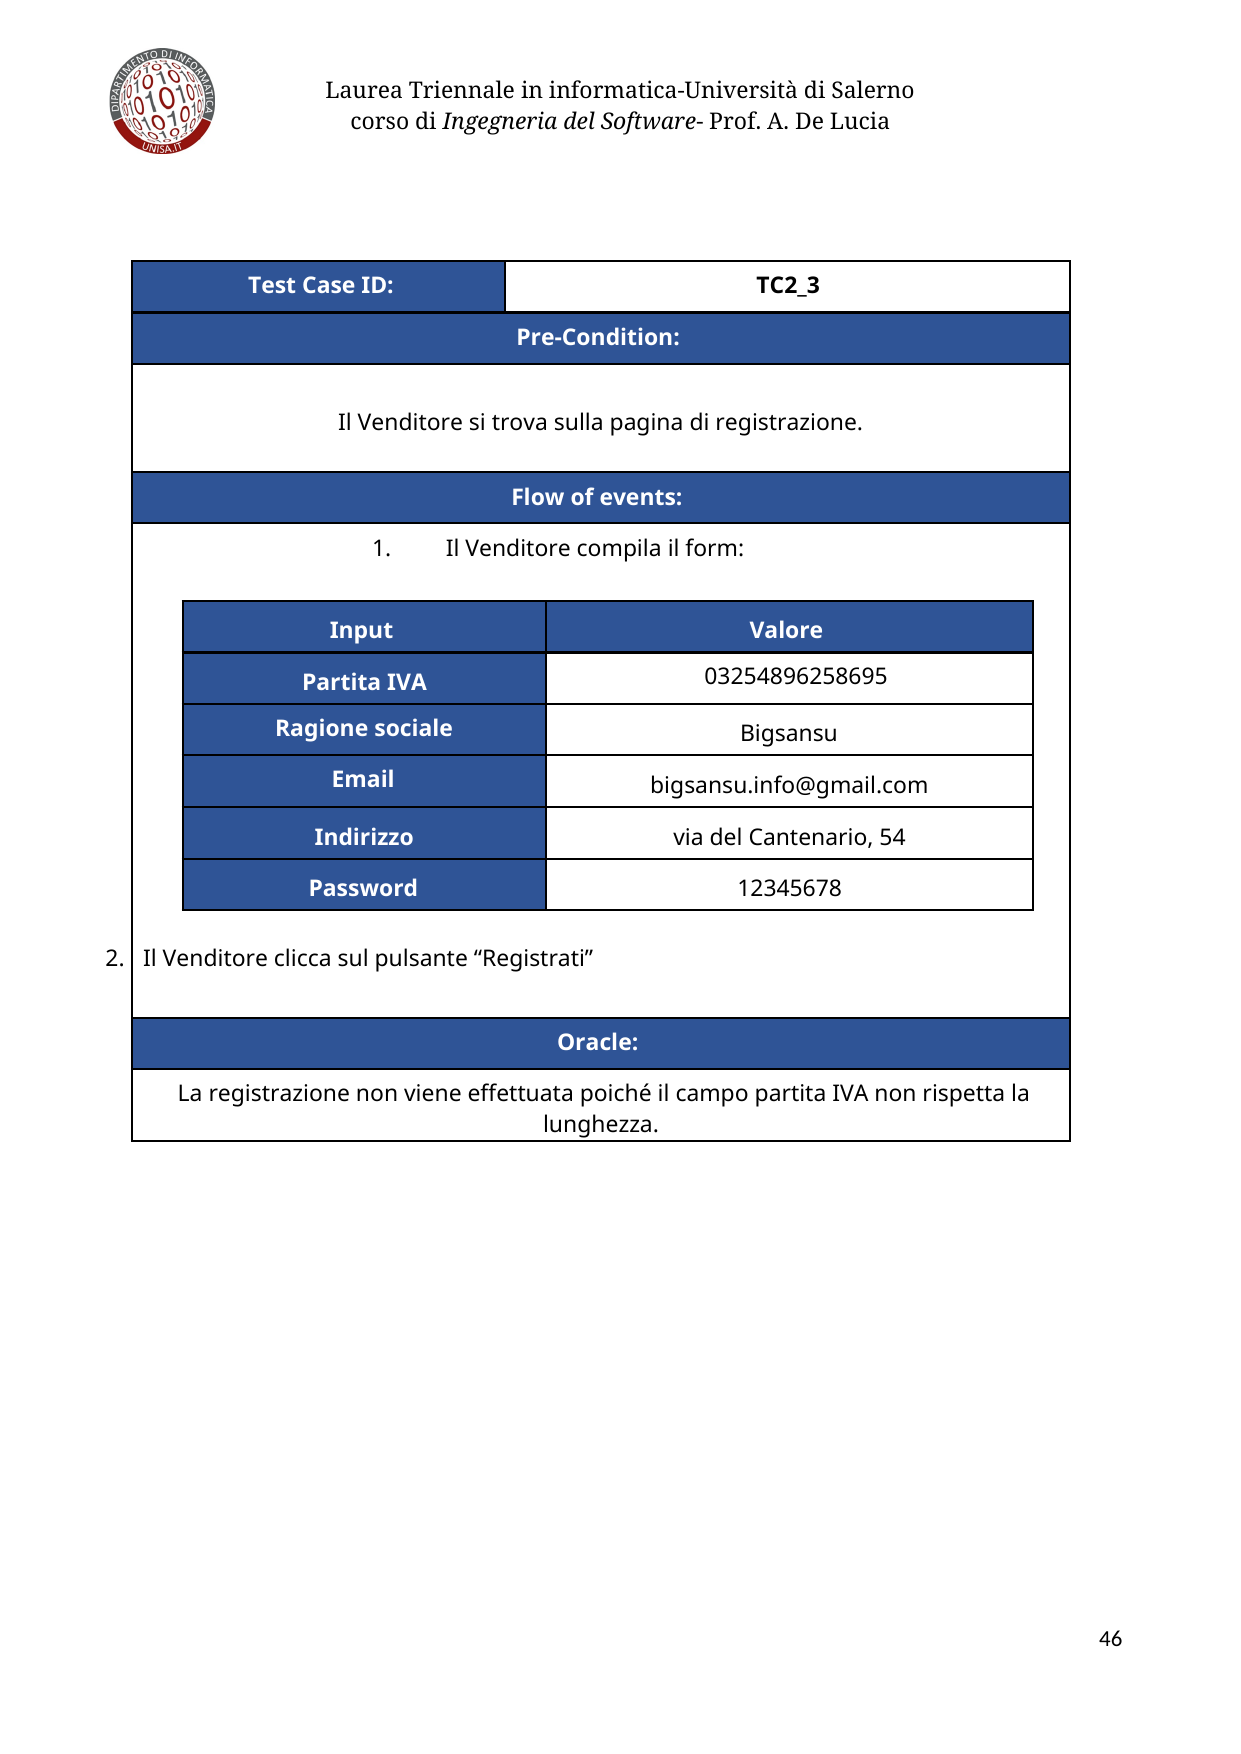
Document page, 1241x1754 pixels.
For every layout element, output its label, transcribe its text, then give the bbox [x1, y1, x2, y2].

table_cell La registrazione non viene effettuata poiché il campo partita IVA non rispetta la lunghezza. [133, 1070, 1069, 1139]
table_cell Flow of events: [133, 473, 1069, 522]
table_cell Partita IVA [184, 654, 545, 703]
table_cell 12345678 [547, 860, 1032, 909]
table_cell Email [184, 756, 545, 806]
table_cell Il Venditore compila il form: Il Venditore clicca sul pulsante “Registrati” [133, 524, 1069, 1017]
table_header Input [184, 602, 545, 651]
table_cell 03254896258695 [547, 654, 1032, 703]
table_cell Pre-Condition: [133, 314, 1069, 363]
table_header TC2_3 [506, 262, 1069, 311]
table_cell Oracle: [133, 1019, 1069, 1068]
table_cell Password [184, 860, 545, 909]
table_cell Bigsansu [547, 705, 1032, 754]
table_cell Il Venditore si trova sulla pagina di registrazione. [133, 365, 1069, 471]
table_cell bigsansu.info@gmail.com [547, 756, 1032, 806]
table_cell Indirizzo [184, 808, 545, 858]
table_header Test Case ID: [133, 262, 504, 311]
table_cell via del Cantenario, 54 [547, 808, 1032, 858]
table_header Valore [547, 602, 1032, 651]
table_cell Ragione sociale [184, 705, 545, 754]
